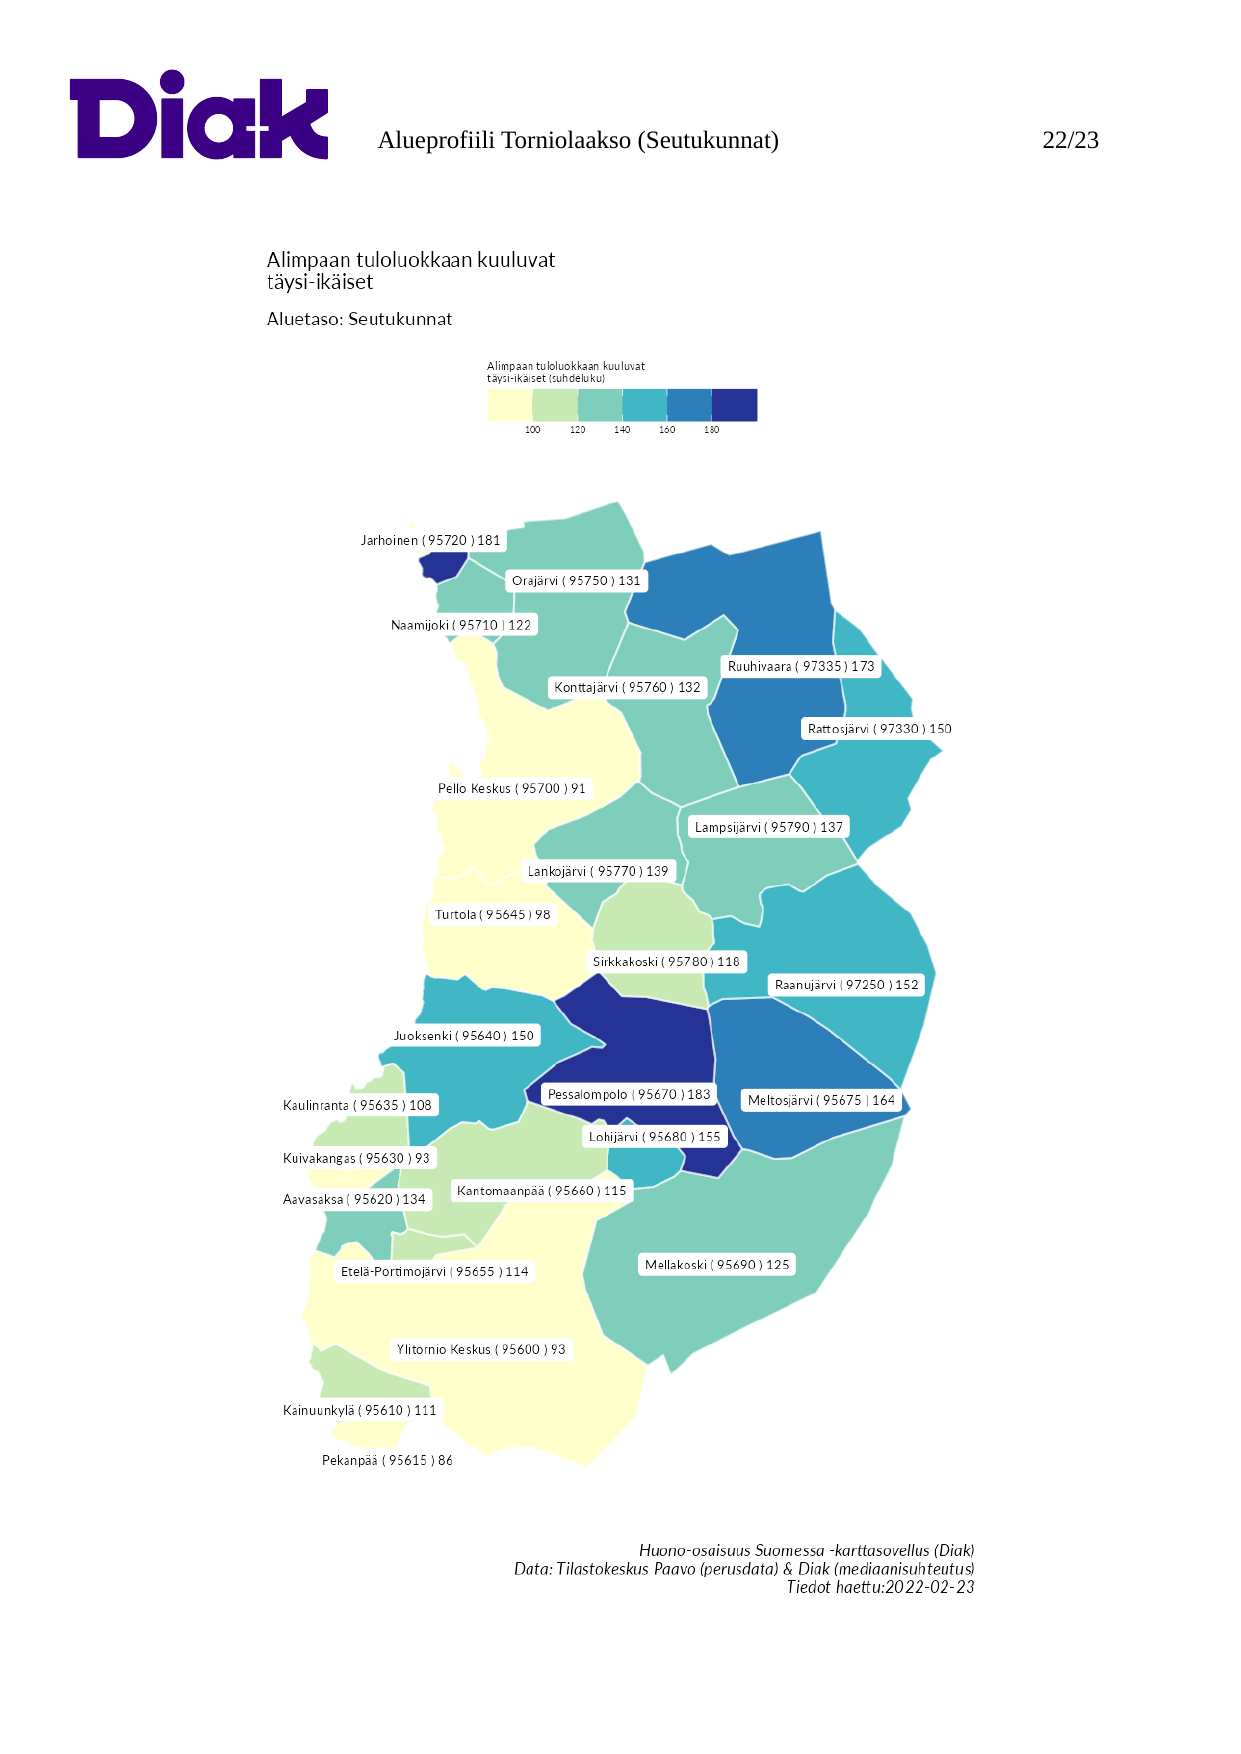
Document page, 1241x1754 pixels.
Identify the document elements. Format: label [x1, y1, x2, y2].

picture [61, 196, 1179, 1651]
